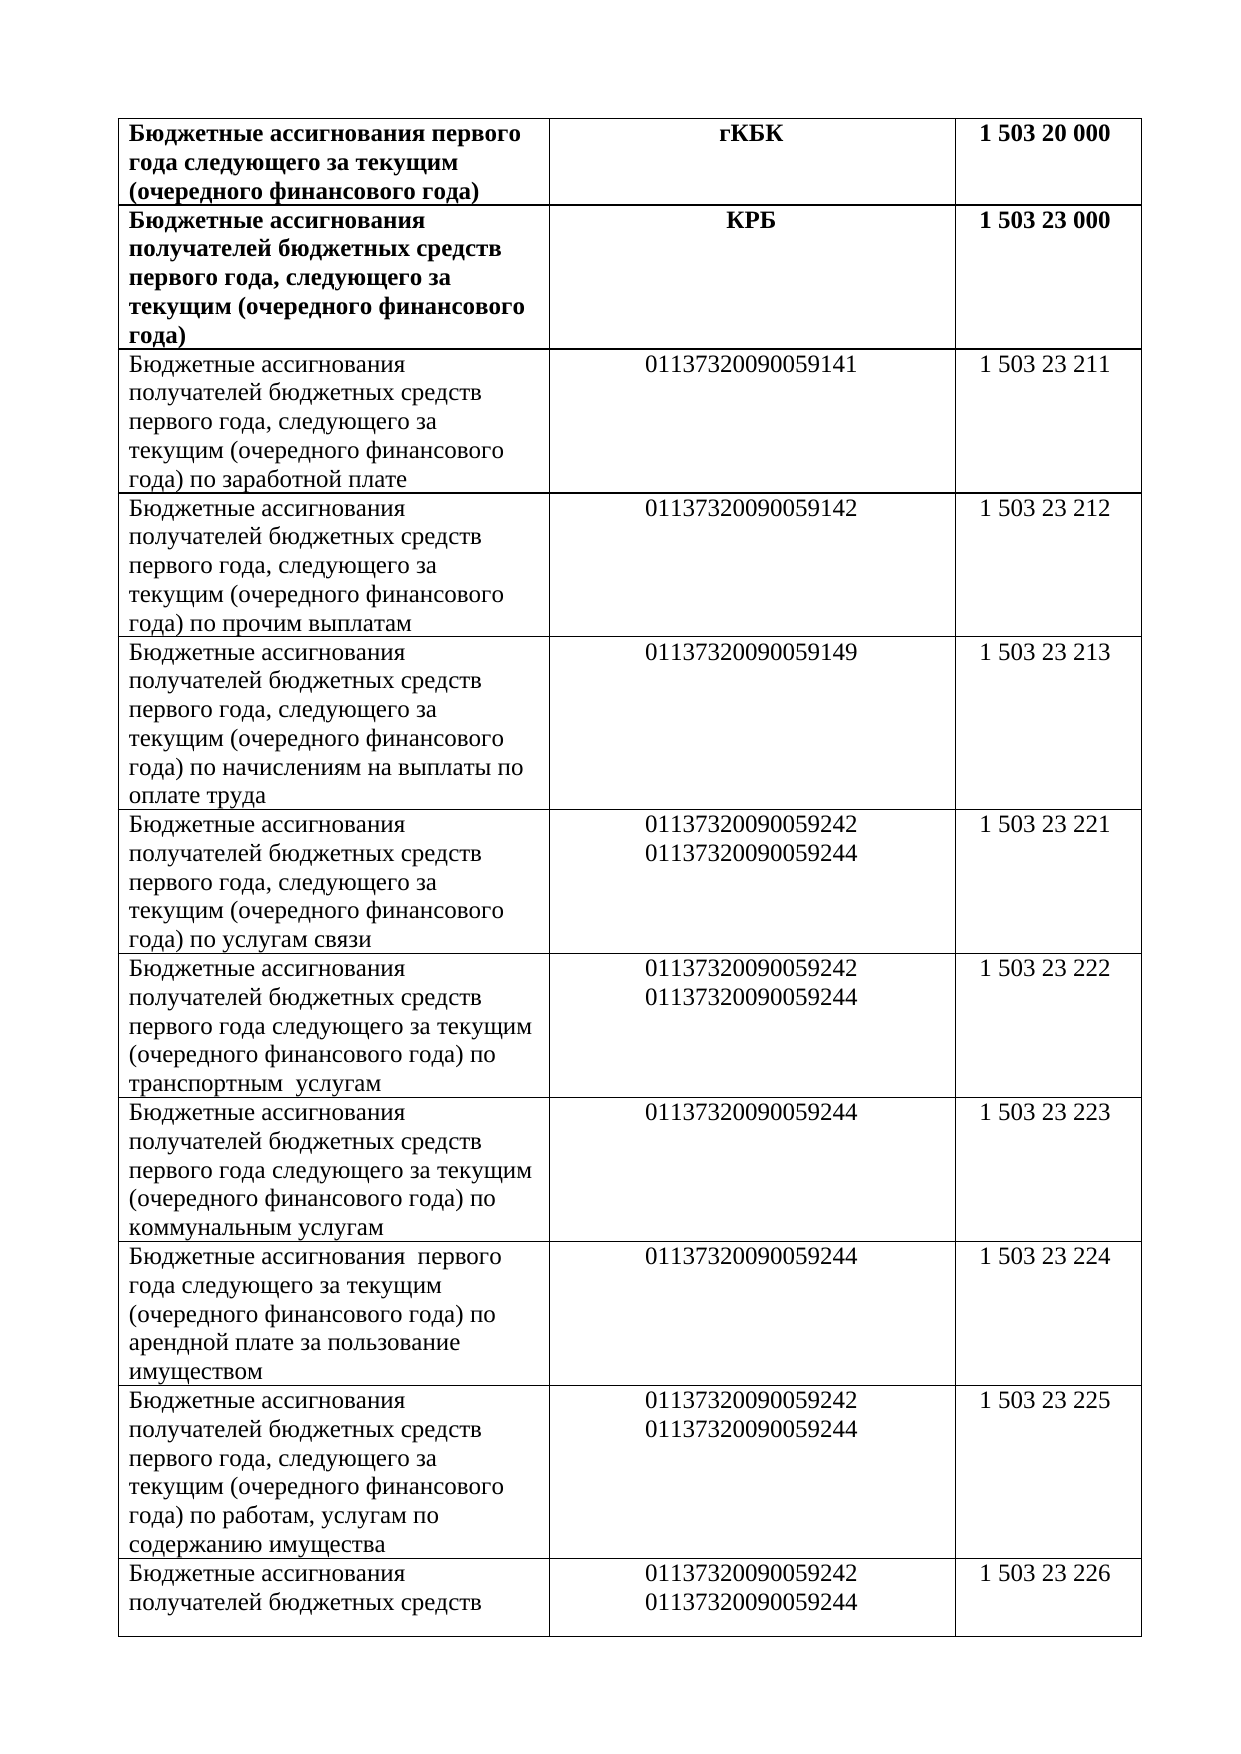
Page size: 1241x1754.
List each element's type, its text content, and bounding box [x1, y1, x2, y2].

table_cell 1 503 20 000 [956, 119, 1141, 204]
table_cell Бюджетные ассигнования получателей бюджетных средств первого года, следующего за текущим (очередного финансового года) по работам, услугам по содержанию имущества [119, 1386, 549, 1558]
table_cell 1 503 23 213 [956, 637, 1141, 809]
table_cell Бюджетные ассигнования получателей бюджетных средств первого года следующего за текущим (очередного финансового года) по коммунальным услугам [119, 1098, 549, 1241]
table_cell Бюджетные ассигнования получателей бюджетных средств первого года, следующего за текущим (очередного финансового года) [119, 206, 549, 348]
table_cell 01137320090059142 [550, 494, 955, 636]
table_cell Бюджетные ассигнования получателей бюджетных средств первого года следующего за текущим (очередного финансового года) по транспортным услугам [119, 954, 549, 1097]
table_cell 01137320090059244 [550, 1098, 955, 1241]
table_cell Бюджетные ассигнования получателей бюджетных средств первого года, следующего за текущим (очередного финансового года) по заработной плате [119, 350, 549, 492]
table_cell 1 503 23 222 [956, 954, 1141, 1097]
table_cell Бюджетные ассигнования первого года следующего за текущим (очередного финансового года) [119, 119, 549, 204]
table_cell 1 503 23 221 [956, 810, 1141, 953]
table_cell Бюджетные ассигнования первого года следующего за текущим (очередного финансового года) по арендной плате за пользование имуществом [119, 1242, 549, 1385]
table_cell 1 503 23 224 [956, 1242, 1141, 1385]
table_cell 1 503 23 226 [956, 1559, 1141, 1636]
table_cell Бюджетные ассигнования получателей бюджетных средств первого года, следующего за текущим (очередного финансового года) по услугам связи [119, 810, 549, 953]
table_cell 01137320090059242 01137320090059244 [550, 1559, 955, 1636]
table_cell 1 503 23 223 [956, 1098, 1141, 1241]
table_cell Бюджетные ассигнования получателей бюджетных средств первого года, следующего за текущим (очередного финансового года) по прочим выплатам [119, 494, 549, 636]
table_cell гКБК [550, 119, 955, 204]
table_cell 1 503 23 212 [956, 494, 1141, 636]
table_cell Бюджетные ассигнования получателей бюджетных средств первого года, следующего за текущим (очередного финансового года) по начислениям на выплаты по оплате труда [119, 637, 549, 809]
table_cell Бюджетные ассигнования получателей бюджетных средств [119, 1559, 549, 1636]
table_cell 01137320090059149 [550, 637, 955, 809]
table_cell 01137320090059242 01137320090059244 [550, 954, 955, 1097]
table_cell КРБ [550, 206, 955, 348]
table_cell 01137320090059141 [550, 350, 955, 492]
table_cell 1 503 23 000 [956, 206, 1141, 348]
table_cell 1 503 23 225 [956, 1386, 1141, 1558]
table_cell 01137320090059244 [550, 1242, 955, 1385]
table_cell 01137320090059242 01137320090059244 [550, 810, 955, 953]
table_cell 01137320090059242 01137320090059244 [550, 1386, 955, 1558]
table_cell 1 503 23 211 [956, 350, 1141, 492]
